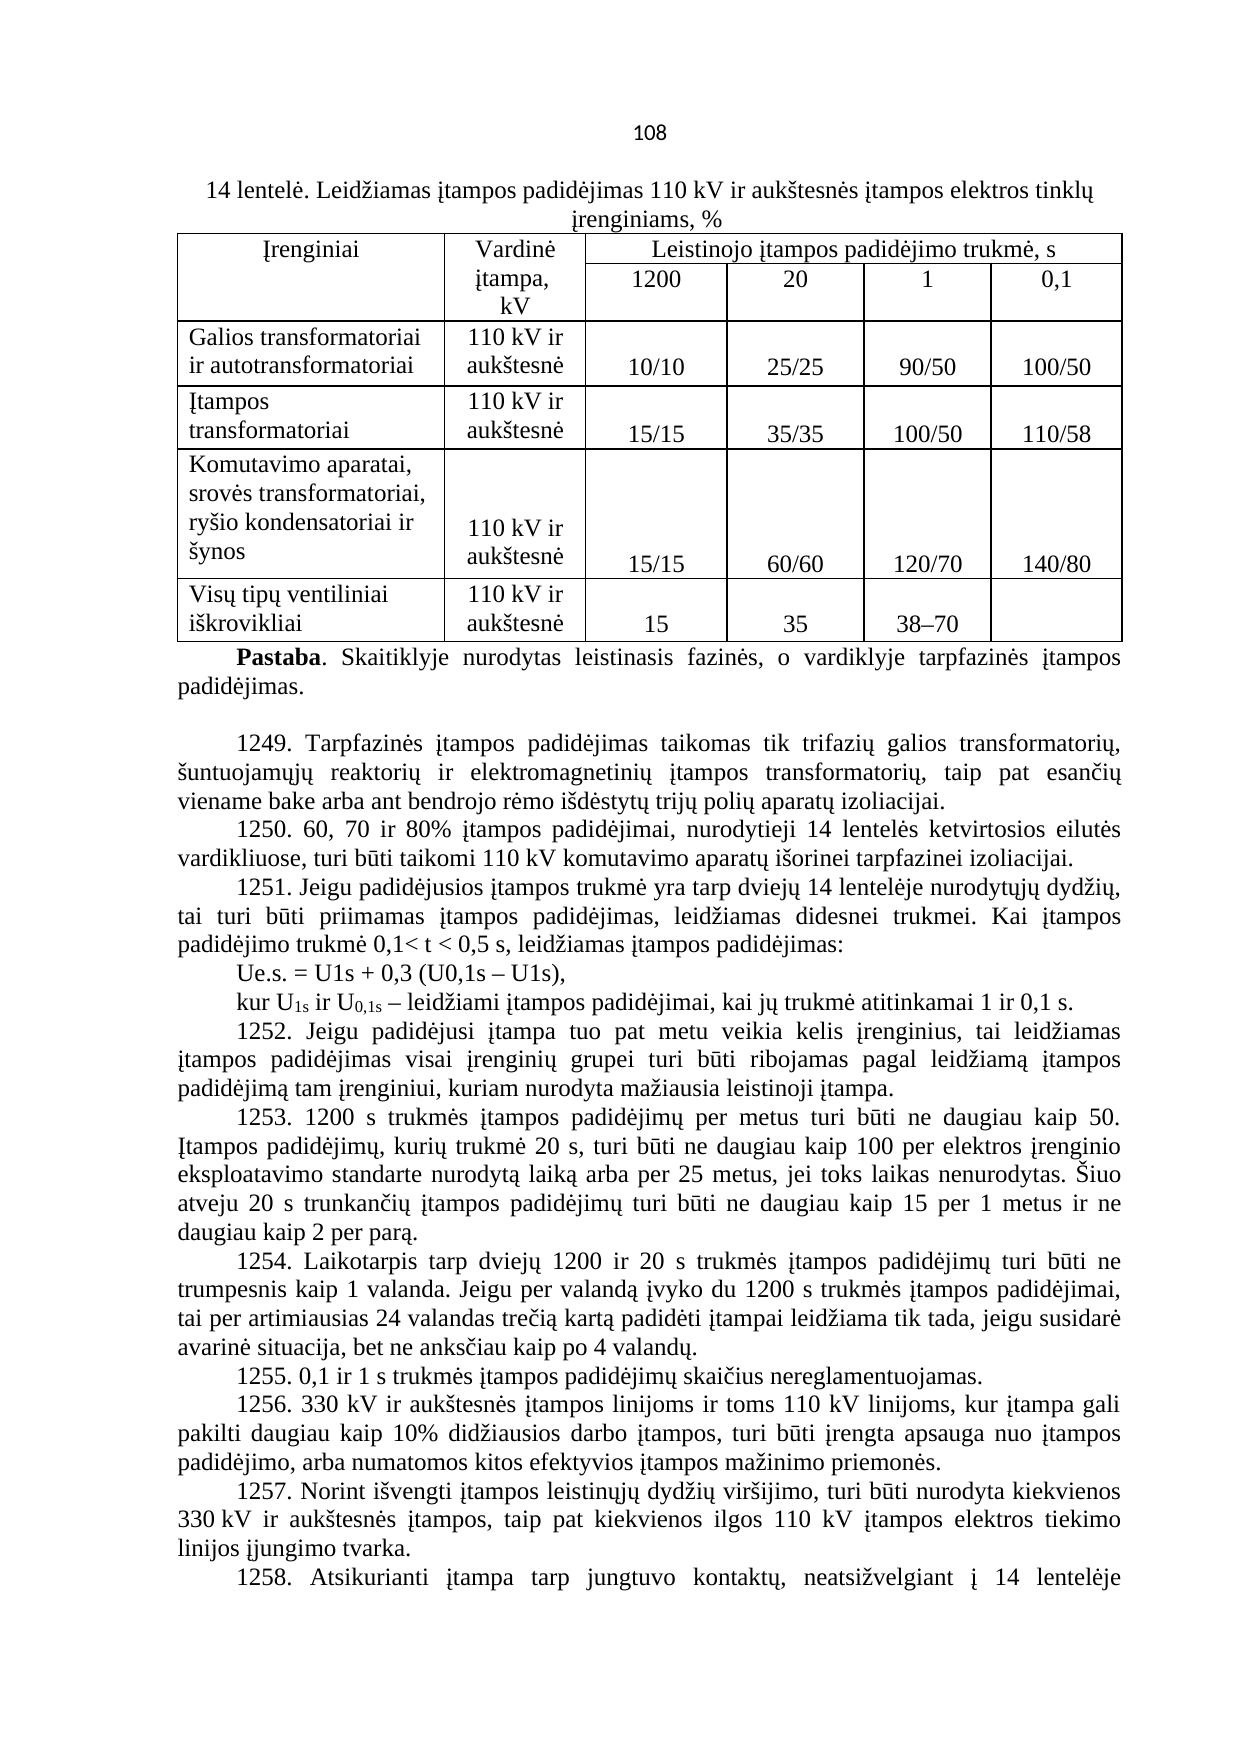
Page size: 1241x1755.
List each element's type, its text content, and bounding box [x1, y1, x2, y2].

table_cell 140/80 [992, 547, 1121, 577]
table_cell [586, 579, 726, 608]
table_cell Visų tipų ventiliniai iškrovikliai [178, 579, 444, 641]
table_cell 1 [865, 264, 990, 320]
table_cell 110 kV ir aukštesnė [445, 322, 585, 385]
table_cell [728, 322, 863, 351]
table_cell [728, 450, 863, 478]
table_cell [865, 450, 990, 478]
table_cell 35 [728, 608, 863, 641]
table_cell [992, 322, 1121, 351]
text 1256. 330 kV ir aukštesnės įtampos linijoms ir toms 110 kV linijoms, kur įtampa gali pakilti daugiau kaip 10% didžiausios darbo įtampos, turi būti įrengta apsauga nuo įtampos padidėjimo, arba numatomos kitos efektyvios įtampos mažinimo priemonės. [177, 1389, 1122, 1476]
table_cell 20 [728, 264, 863, 320]
table_cell [728, 478, 863, 511]
text kur U1s ir U0,1s – leidžiami įtampos padidėjimai, kai jų trukmė atitinkamai 1 ir 0,1 s. [177, 987, 1122, 1016]
table_cell 110 kV ir aukštesnė [445, 511, 585, 577]
table_cell 0,1 [992, 264, 1121, 320]
table_cell Galios transformatoriai ir autotransformatoriai [178, 322, 444, 385]
text 1249. Tarpfazinės įtampos padidėjimas taikomas tik trifazių galios transformatorių, šuntuojamųjų reaktorių ir elektromagnetinių įtampos transformatorių, taip pat esančių viename bake arba ant bendrojo rėmo išdėstytų trijų polių aparatų izoliacijai. [177, 728, 1122, 814]
table_cell 15/15 [586, 547, 726, 577]
table_cell Komutavimo aparatai, srovės transformatoriai, ryšio kondensatoriai ir šynos [178, 450, 444, 577]
table_cell 110 kV ir aukštesnė [445, 387, 585, 448]
table_cell [445, 478, 585, 511]
table_cell [992, 478, 1121, 511]
table_cell [865, 478, 990, 511]
table_cell [445, 450, 585, 478]
table_cell [586, 450, 726, 478]
table_cell 38–70 [865, 608, 990, 641]
table_cell 100/50 [865, 418, 990, 448]
text Ue.s. = U1s + 0,3 (U0,1s – U1s), [177, 958, 1122, 987]
table_cell 15/15 [586, 418, 726, 448]
table_cell Įtampos transformatoriai [178, 387, 444, 448]
table_cell [865, 511, 990, 547]
table_cell [992, 511, 1121, 547]
table_cell [992, 450, 1121, 478]
table_cell [586, 387, 726, 418]
table_cell [865, 387, 990, 418]
text 1254. Laikotarpis tarp dviejų 1200 ir 20 s trukmės įtampos padidėjimų turi būti ne trumpesnis kaip 1 valanda. Jeigu per valandą įvyko du 1200 s trukmės įtampos padidėjimai, tai per artimiausias 24 valandas trečią kartą padidėti įtampai leidžiama tik tada, jeigu susidarė avarinė situacija, bet ne anksčiau kaip po 4 valandų. [177, 1246, 1122, 1361]
table_header Leistinojo įtampos padidėjimo trukmė, s [586, 234, 1121, 263]
table_cell [728, 511, 863, 547]
table_cell 35/35 [728, 418, 863, 448]
table_cell [586, 322, 726, 351]
table_cell [586, 511, 726, 547]
table_cell [992, 608, 1121, 641]
table_cell [865, 579, 990, 608]
text 1258. Atsikurianti įtampa tarp jungtuvo kontaktų, neatsižvelgiant į 14 lentelėje [177, 1562, 1122, 1591]
table_cell 60/60 [728, 547, 863, 577]
table_cell [586, 478, 726, 511]
table_cell 1200 [586, 264, 726, 320]
table_cell [865, 322, 990, 351]
table_cell 15 [586, 608, 726, 641]
table_cell [728, 579, 863, 608]
text 14 lentelė. Leidžiamas įtampos padidėjimas 110 kV ir aukštesnės įtampos elektros tinklų įrenginiams, % [177, 175, 1122, 232]
table_header Įrenginiai [178, 234, 444, 320]
text 1253. 1200 s trukmės įtampos padidėjimų per metus turi būti ne daugiau kaip 50. Įtampos padidėjimų, kurių trukmė 20 s, turi būti ne daugiau kaip 100 per elektros įrenginio eksploatavimo standarte nurodytą laiką arba per 25 metus, jei toks laikas nenurodytas. Šiuo atveju 20 s trunkančių įtampos padidėjimų turi būti ne daugiau kaip 15 per 1 metus ir ne daugiau kaip 2 per parą. [177, 1102, 1122, 1246]
text 1252. Jeigu padidėjusi įtampa tuo pat metu veikia kelis įrenginius, tai leidžiamas įtampos padidėjimas visai įrenginių grupei turi būti ribojamas pagal leidžiamą įtampos padidėjimą tam įrenginiui, kuriam nurodyta mažiausia leistinoji įtampa. [177, 1016, 1122, 1102]
table_cell 110/58 [992, 418, 1121, 448]
text Pastaba. Skaitiklyje nurodytas leistinasis fazinės, o vardiklyje tarpfazinės įtampos padidėjimas. [177, 642, 1122, 699]
table_cell 110 kV ir aukštesnė [445, 579, 585, 641]
table_cell [992, 579, 1121, 608]
text 1257. Norint išvengti įtampos leistinųjų dydžių viršijimo, turi būti nurodyta kiekvienos 330 kV ir aukštesnės įtampos, taip pat kiekvienos ilgos 110 kV įtampos elektros tiekimo linijos įjungimo tvarka. [177, 1476, 1122, 1562]
text 1250. 60, 70 ir 80% įtampos padidėjimai, nurodytieji 14 lentelės ketvirtosios eilutės vardikliuose, turi būti taikomi 110 kV komutavimo aparatų išorinei tarpfazinei izoliacijai. [177, 814, 1122, 872]
table_cell [992, 387, 1121, 418]
table_cell [728, 387, 863, 418]
table_cell 100/50 [992, 351, 1121, 385]
text 1255. 0,1 ir 1 s trukmės įtampos padidėjimų skaičius nereglamentuojamas. [177, 1361, 1122, 1389]
table_header Vardinė įtampa, kV [445, 234, 585, 320]
table_cell 10/10 [586, 351, 726, 385]
table_cell 25/25 [728, 351, 863, 385]
table_cell 90/50 [865, 351, 990, 385]
table_cell 120/70 [865, 547, 990, 577]
text 1251. Jeigu padidėjusios įtampos trukmė yra tarp dviejų 14 lentelėje nurodytųjų dydžių, tai turi būti priimamas įtampos padidėjimas, leidžiamas didesnei trukmei. Kai įtampos padidėjimo trukmė 0,1< t < 0,5 s, leidžiamas įtampos padidėjimas: [177, 872, 1122, 958]
